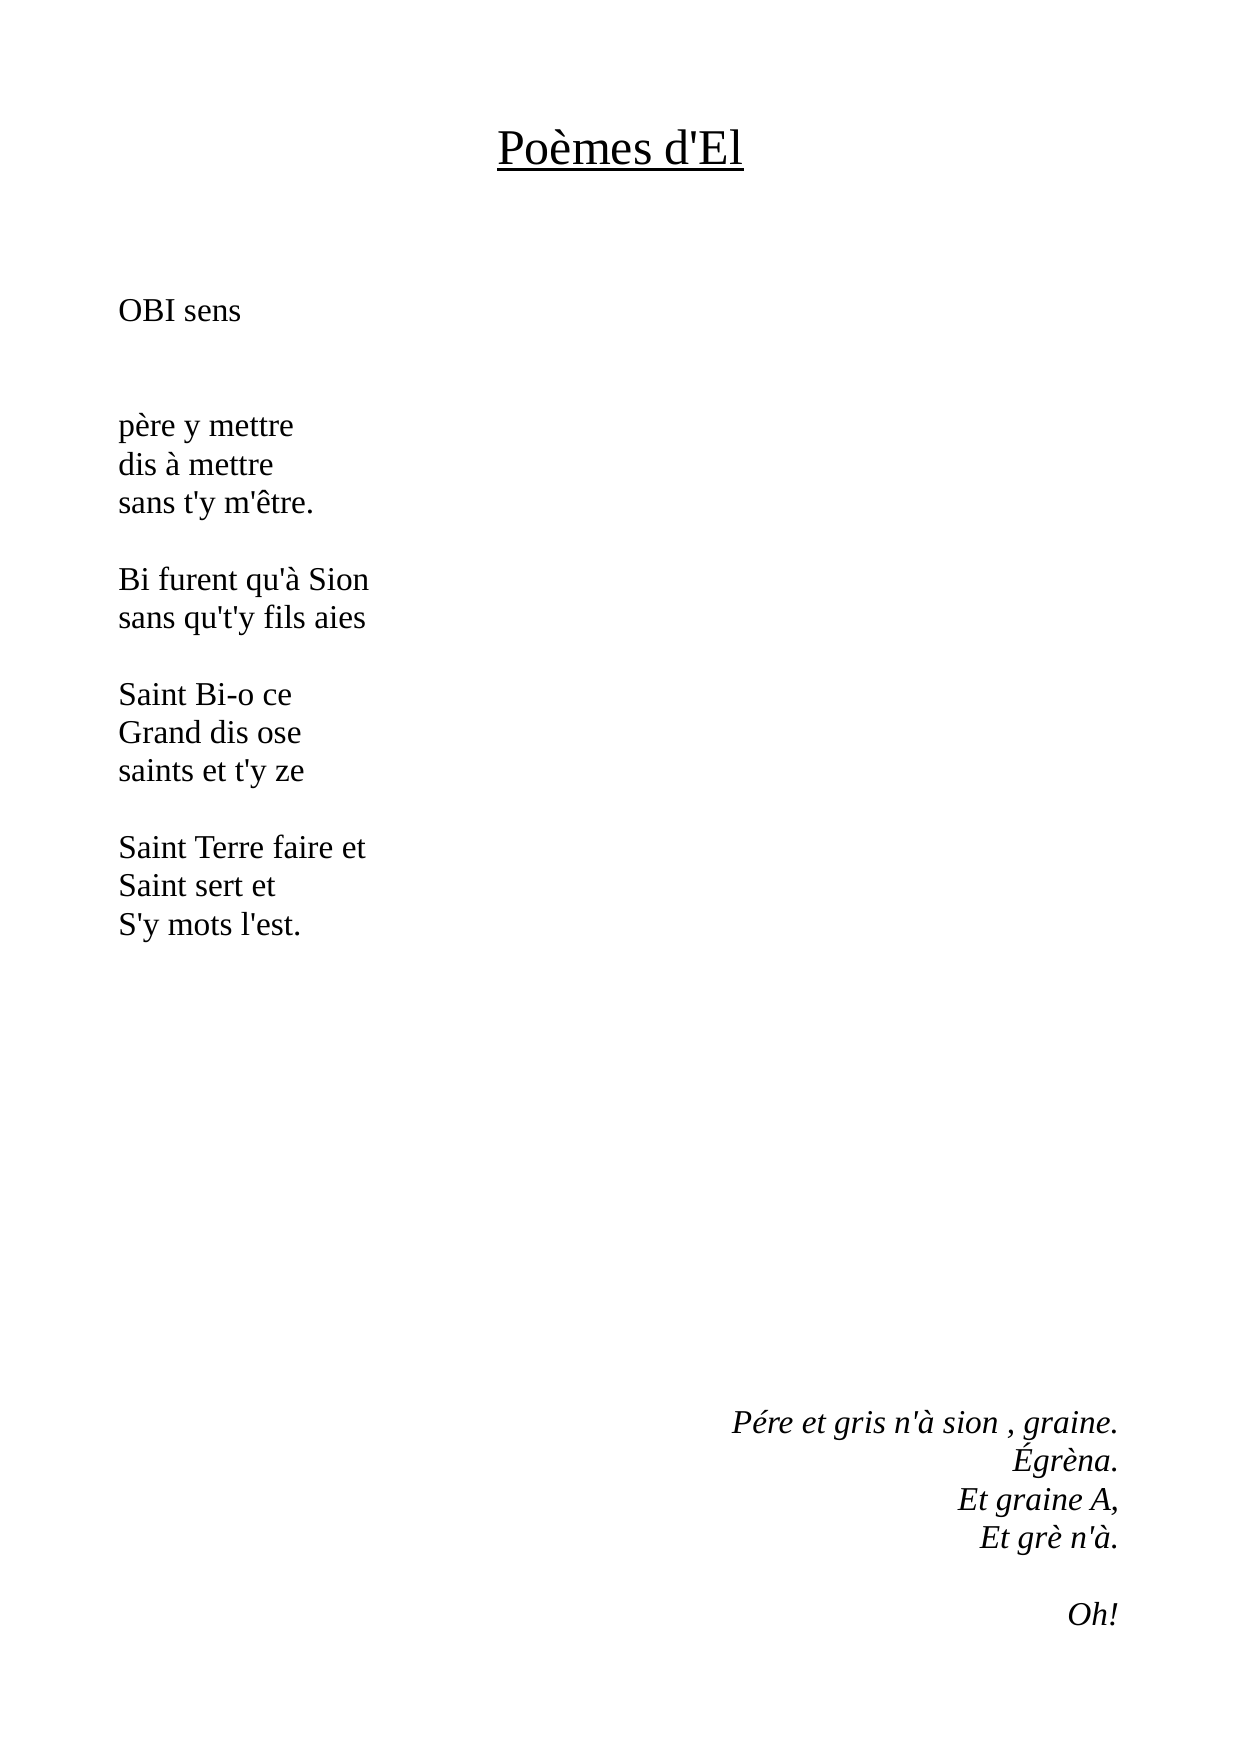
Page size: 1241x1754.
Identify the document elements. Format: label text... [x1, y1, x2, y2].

text Grand dis ose [118, 712, 1122, 751]
text Et graine A, [118, 1479, 1122, 1517]
text OBI sens [118, 291, 1122, 329]
text Saint Bi-o ce [118, 674, 1122, 712]
text dis à mettre [118, 444, 1122, 482]
text Poèmes d'El [118, 118, 1122, 176]
text S'y mots l'est. [118, 904, 1122, 942]
text père y mettre [118, 406, 1122, 444]
text Saint sert et [118, 866, 1122, 904]
text sans t'y m'être. [118, 482, 1122, 521]
text Égrèna. [118, 1441, 1122, 1479]
text sans qu't'y fils aies [118, 597, 1122, 636]
text Saint Terre faire et [118, 827, 1122, 866]
text Bi furent qu'à Sion [118, 559, 1122, 597]
text Pére et gris n'à sion , graine. [118, 981, 1122, 1441]
text Oh! [118, 1594, 1122, 1632]
text saints et t'y ze [118, 751, 1122, 789]
text Et grè n'à. [118, 1517, 1122, 1556]
